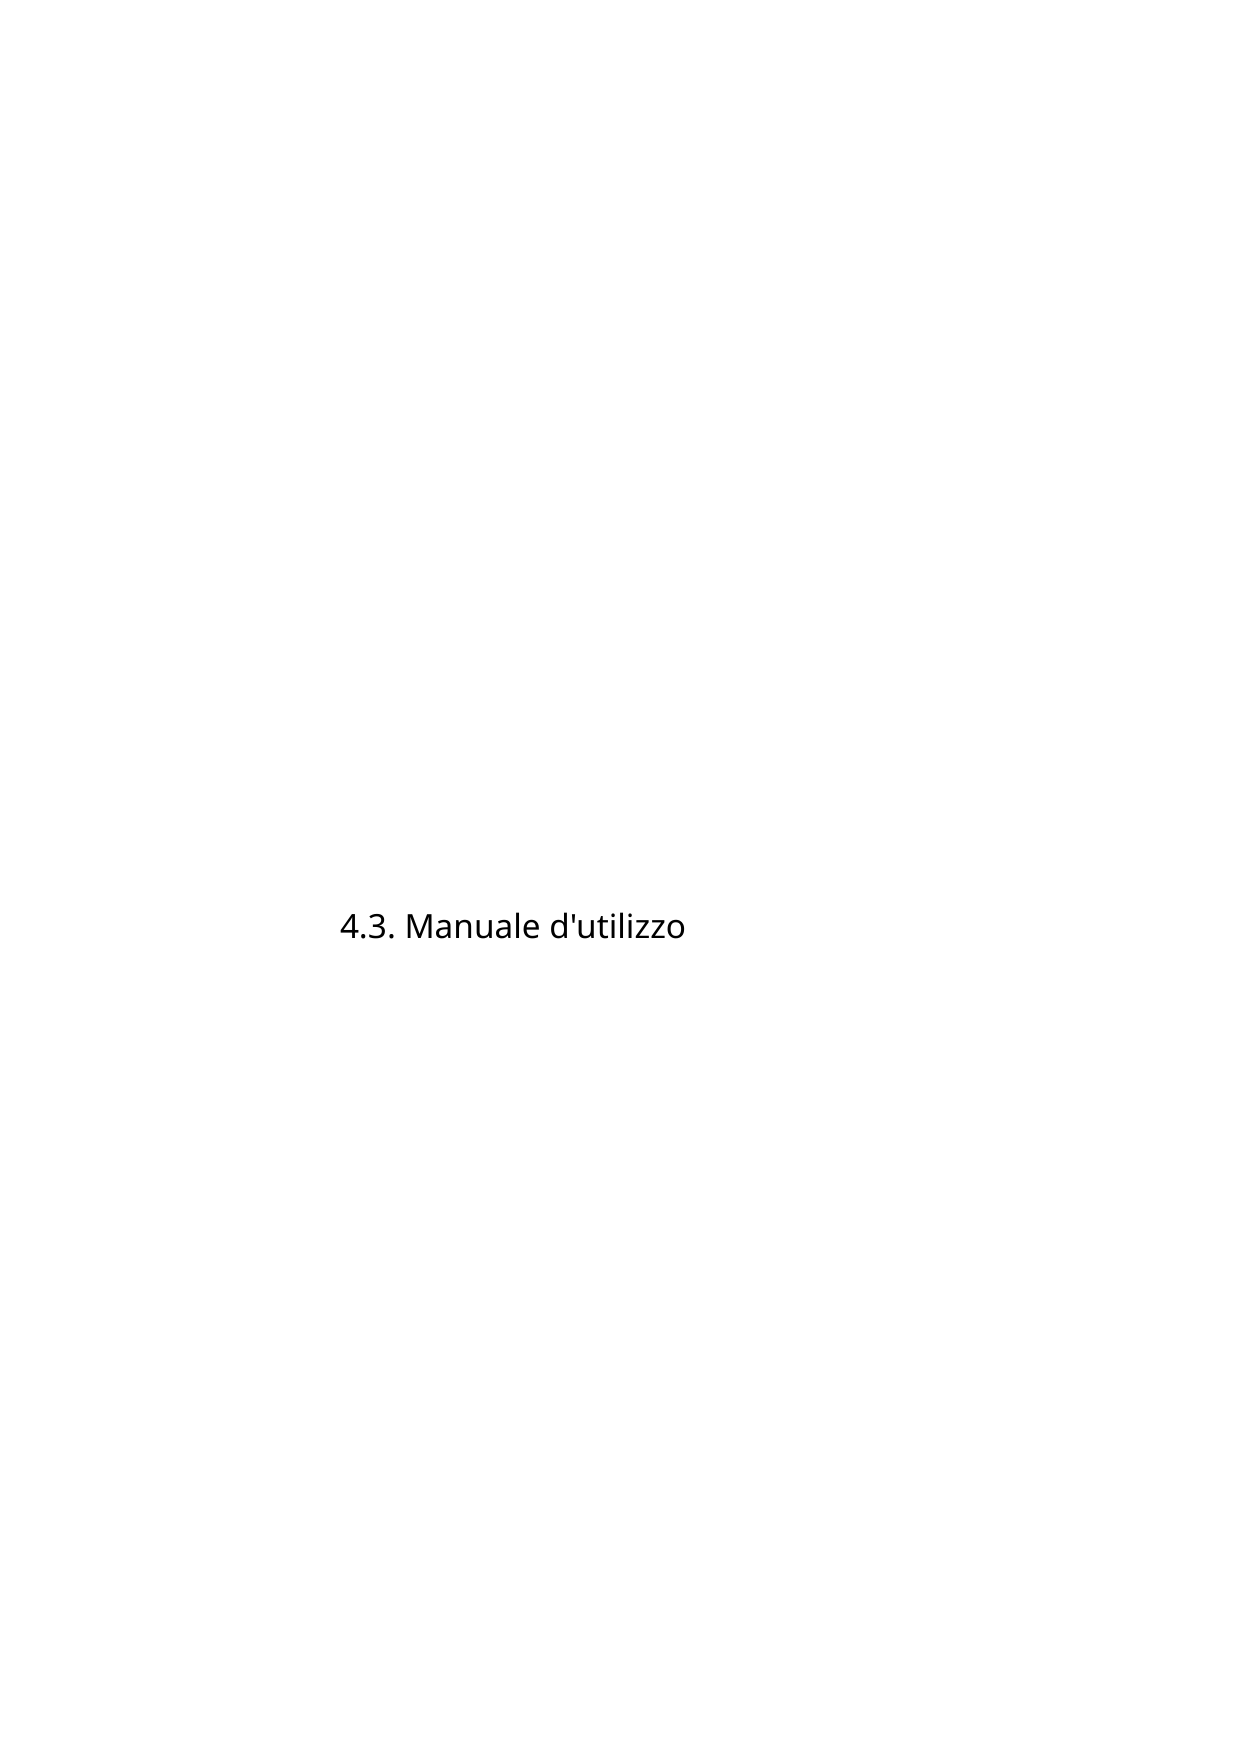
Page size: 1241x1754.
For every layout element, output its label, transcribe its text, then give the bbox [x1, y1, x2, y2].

text 4.3. Manuale d'utilizzo [340, 903, 1122, 948]
